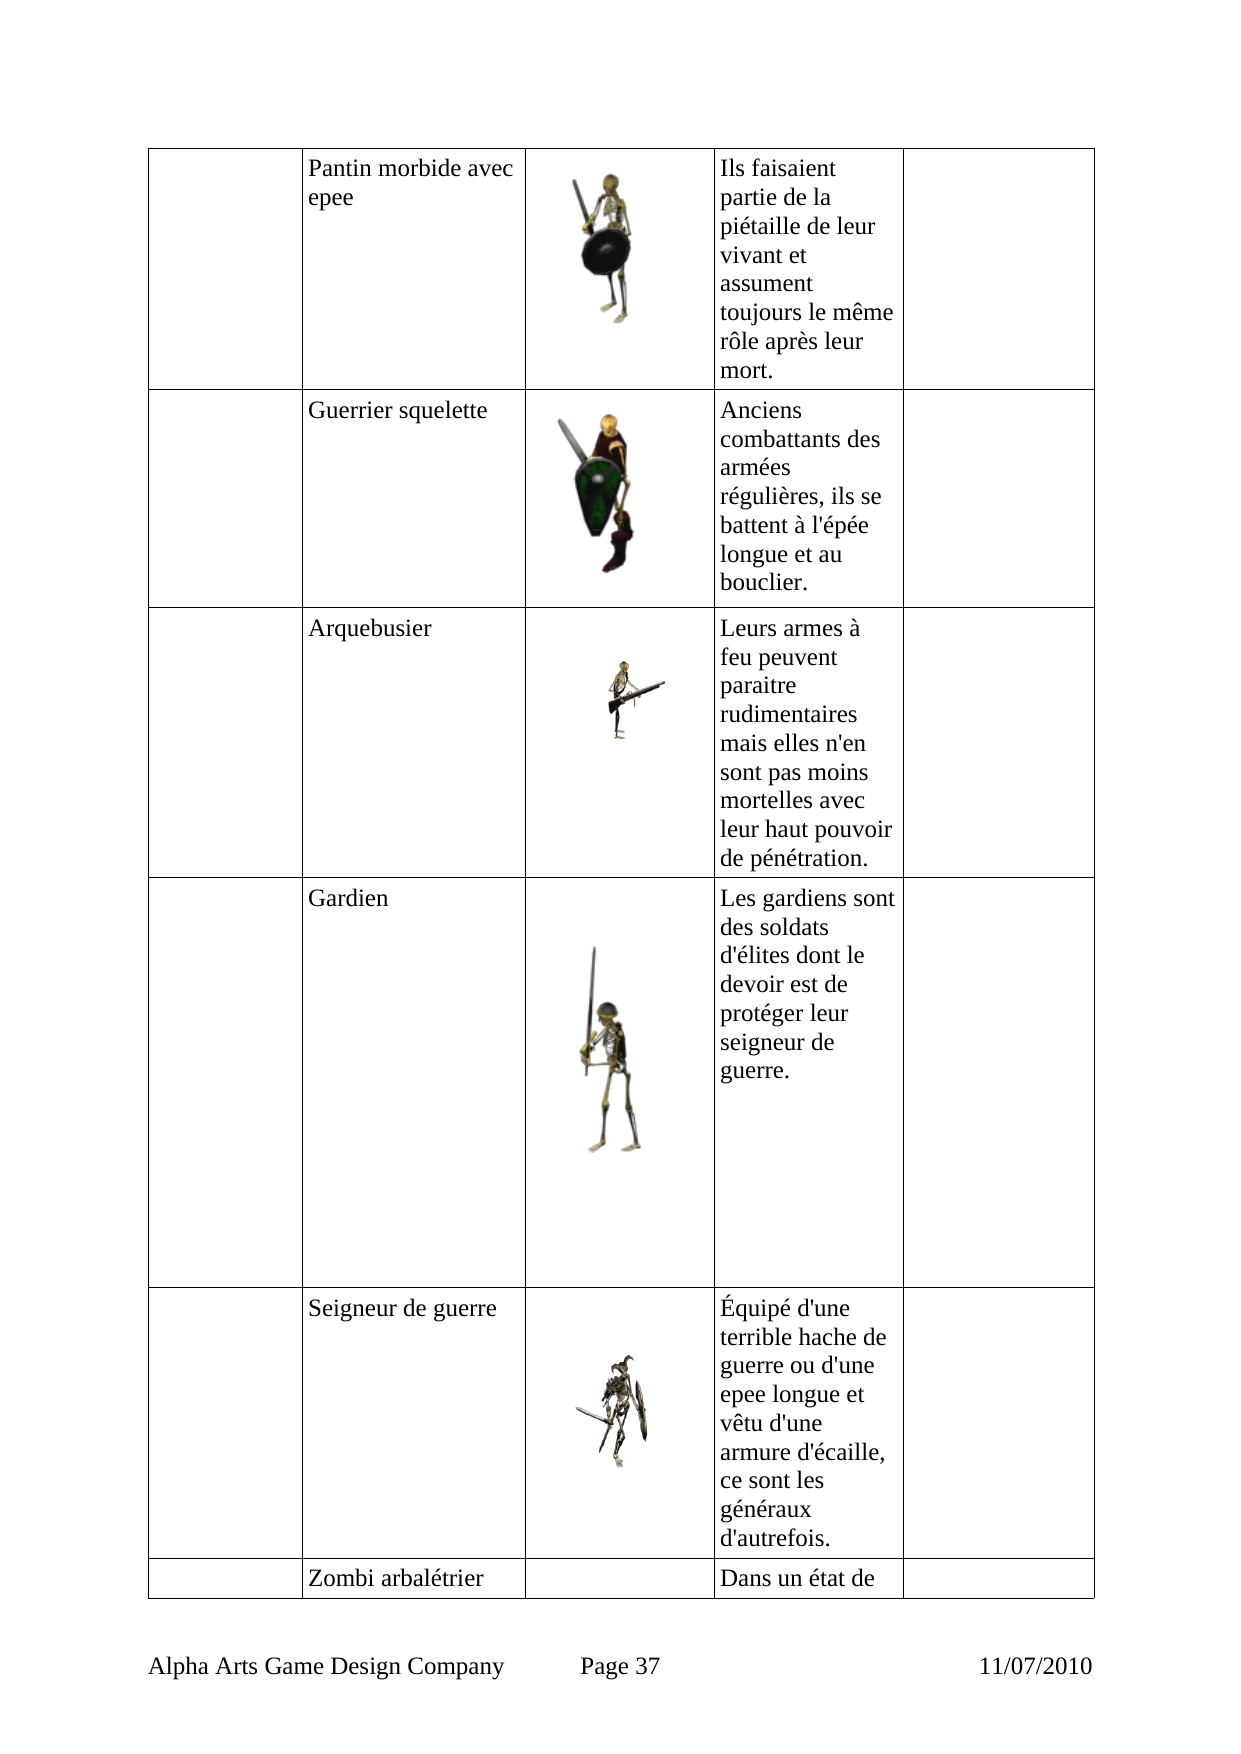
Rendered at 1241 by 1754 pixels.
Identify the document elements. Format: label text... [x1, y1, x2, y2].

table_cell [526, 390, 714, 572]
table_cell Leurs armes à feu peuvent paraitre rudimentaires mais elles n'en sont pas moins mortelles avec leur haut pouvoir de pénétration. [715, 608, 903, 877]
table_cell Gardien [303, 878, 525, 1287]
table_cell [904, 1559, 1094, 1598]
table_cell [149, 1288, 302, 1557]
table_cell Seigneur de guerre [303, 1288, 525, 1557]
table_cell [149, 1559, 302, 1598]
picture [531, 395, 709, 573]
table_cell [149, 878, 302, 1287]
table_cell Dans un état de [715, 1559, 903, 1598]
table_cell [526, 608, 714, 877]
table_cell [526, 573, 714, 607]
table_cell [904, 390, 1094, 607]
table_cell Arquebusier [303, 608, 525, 877]
table_cell [526, 1288, 714, 1557]
picture [531, 897, 709, 1253]
table_cell Pantin morbide avec epee [303, 149, 525, 389]
table_cell Équipé d'une terrible hache de guerre ou d'une epee longue et vêtu d'une armure d'écaille, ce sont les généraux d'autrefois. [715, 1288, 903, 1557]
table_cell Les gardiens sont des soldats d'élites dont le devoir est de protéger leur seigneur de guerre. [715, 878, 903, 1287]
table_cell Anciens combattants des armées régulières, ils se battent à l'épée longue et au bouclier. [715, 390, 903, 607]
table_cell [149, 608, 302, 877]
table_cell [904, 149, 1094, 389]
picture [531, 153, 709, 331]
table_cell [526, 1559, 714, 1598]
picture [531, 1293, 709, 1531]
table_cell [526, 149, 714, 153]
table_cell Guerrier squelette [303, 390, 525, 607]
table_cell [526, 878, 714, 1287]
table_cell [149, 149, 302, 389]
table_cell [149, 390, 302, 607]
table_cell [904, 878, 1094, 1287]
table_cell [904, 608, 1094, 877]
table_cell Ils faisaient partie de la piétaille de leur vivant et assument toujours le même rôle après leur mort. [715, 149, 903, 389]
table_cell [904, 1288, 1094, 1557]
table_cell [526, 154, 714, 389]
picture [531, 612, 709, 791]
table_cell Zombi arbalétrier [303, 1559, 525, 1598]
